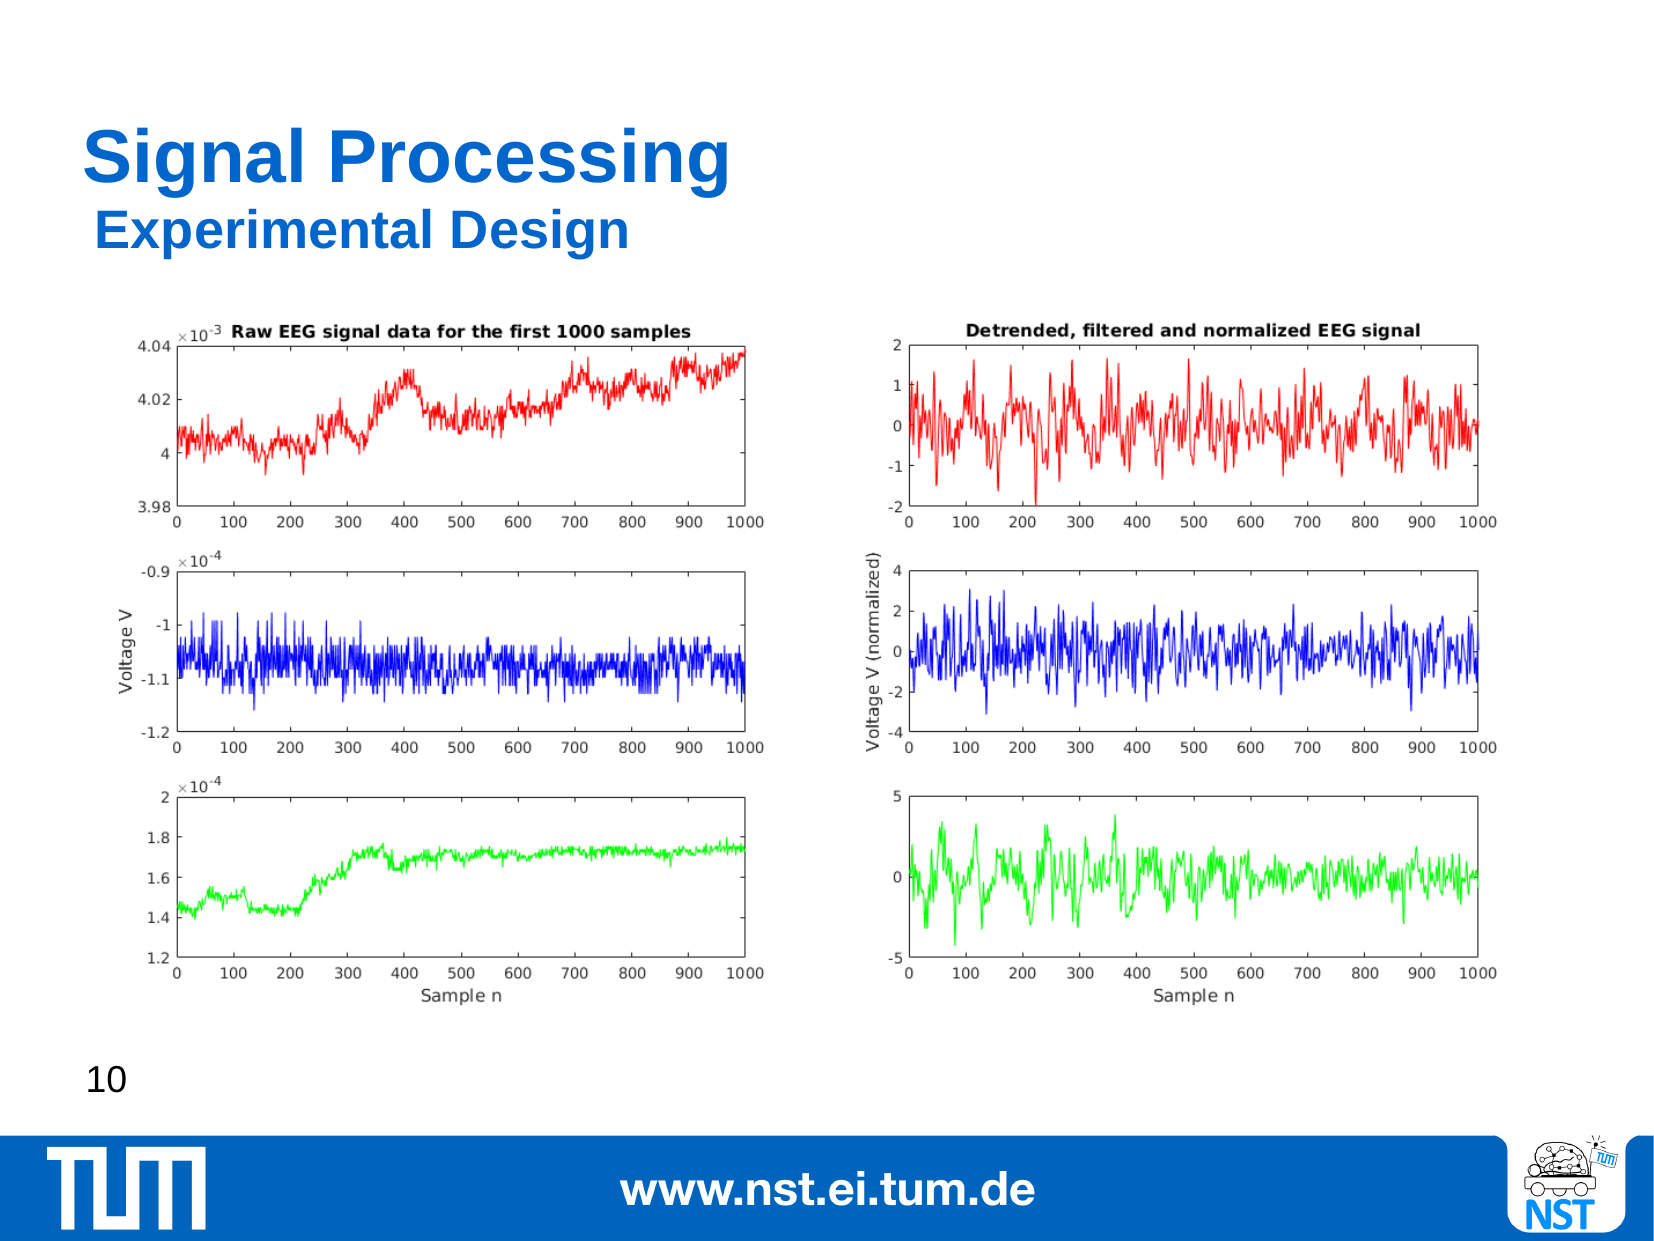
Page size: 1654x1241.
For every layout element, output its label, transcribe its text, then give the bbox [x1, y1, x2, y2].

picture [82, 288, 1548, 1041]
picture [0, 1134, 1654, 1241]
title Experimental Design [94, 194, 1583, 260]
title Signal Processing [82, 49, 1571, 257]
